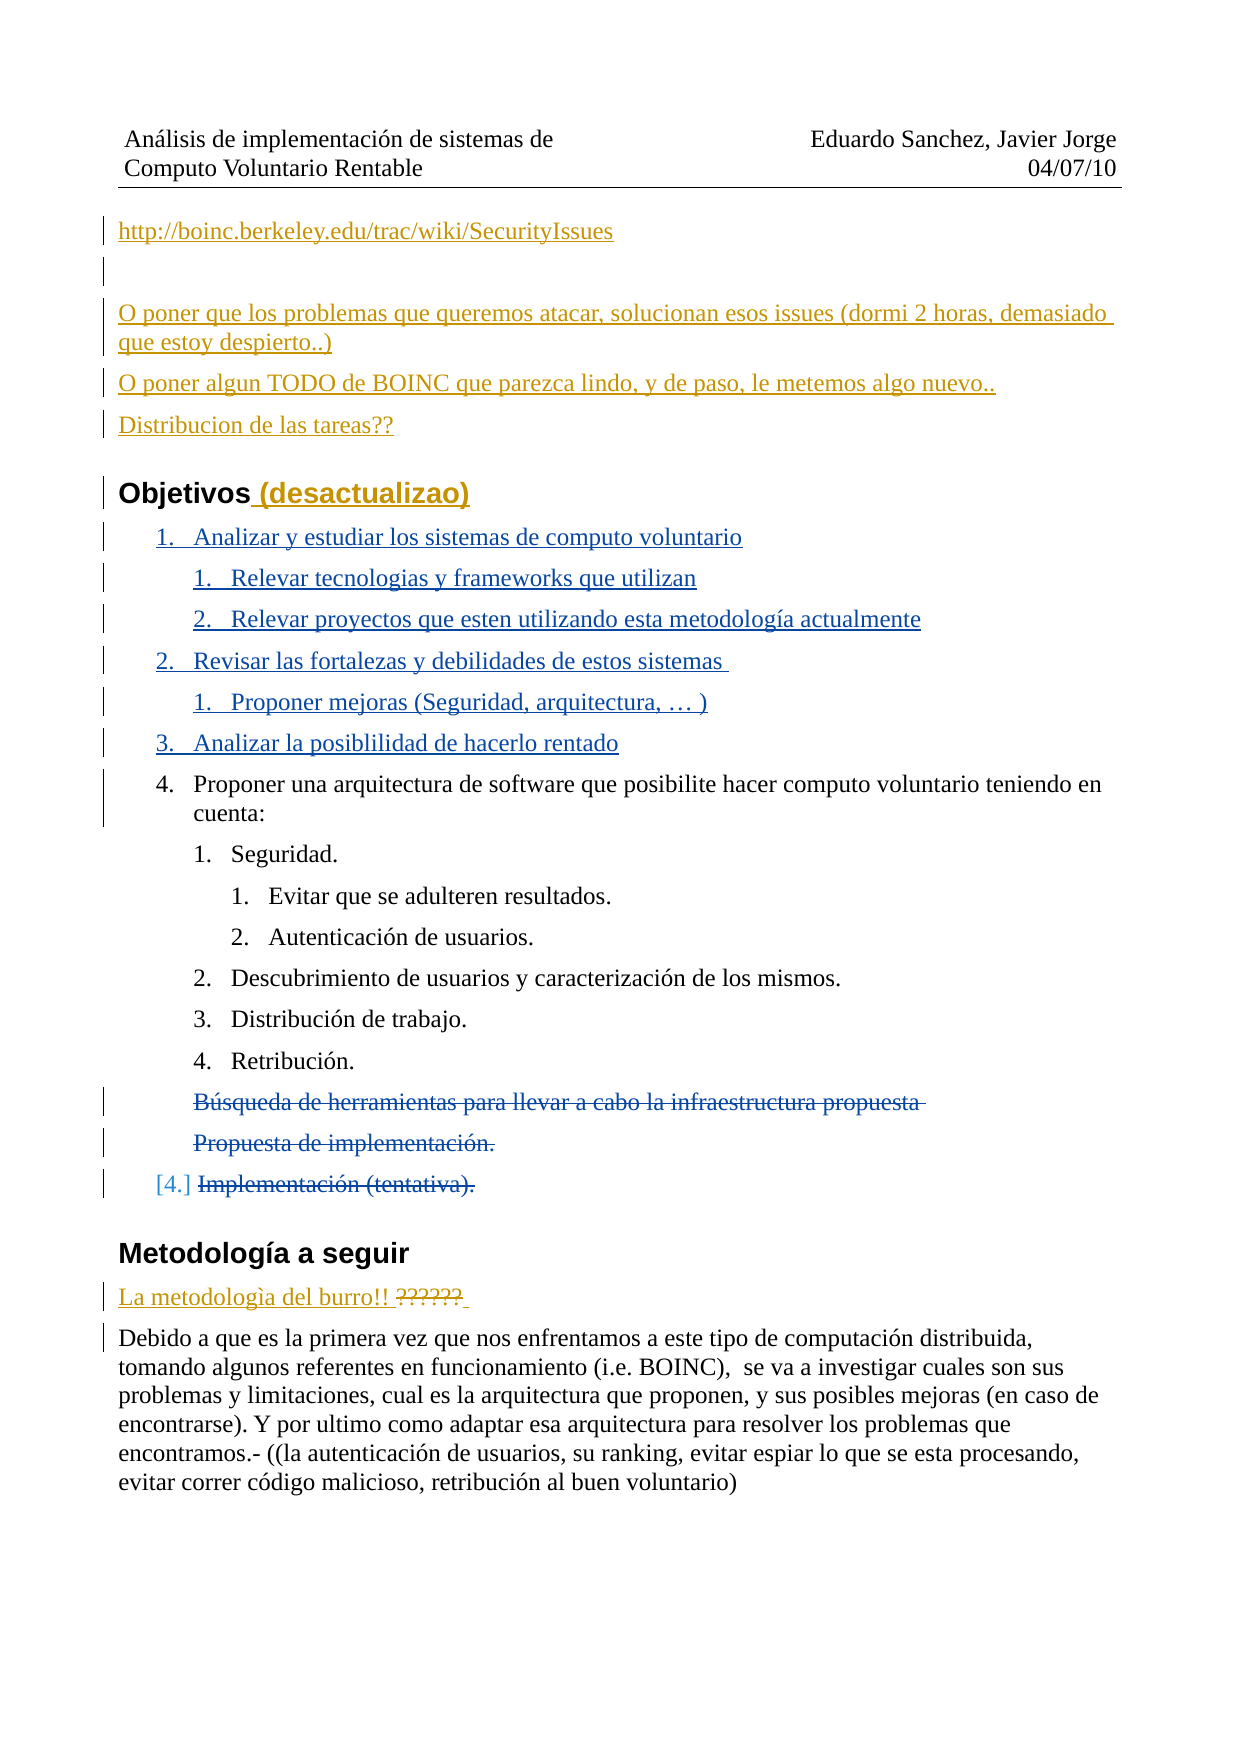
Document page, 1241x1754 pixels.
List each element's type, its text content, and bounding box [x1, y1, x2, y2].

list Autenticación de usuarios. [231, 922, 1122, 951]
list Relevar proyectos que esten utilizando esta metodología actualmente [193, 604, 1122, 633]
list Seguridad. [193, 839, 1122, 868]
list Proponer mejoras (Seguridad, arquitectura, … ) [193, 687, 1122, 716]
list Evitar que se adulteren resultados. [231, 881, 1122, 909]
list Retribución. [193, 1046, 1122, 1074]
text Distribucion de las tareas?? [118, 410, 1122, 438]
subtitle Metodología a seguir [118, 1236, 1122, 1269]
list Relevar tecnologias y frameworks que utilizan [193, 563, 1122, 592]
text Debido a que es la primera vez que nos enfrentamos a este tipo de computación distribuida, tomando algunos referentes en funcionamiento (i.e. BOINC), se va a investigar cuales son sus problemas y limitaciones, cual es la arquitectura que proponen, y sus posibles mejoras (en caso de encontrarse). Y por ultimo como adaptar esa arquitectura para resolver los problemas que encontramos.- ((la autenticación de usuarios, su ranking, evitar espiar lo que se esta procesando, evitar correr código malicioso, retribución al buen voluntario) [118, 1323, 1122, 1496]
text O poner algun TODO de BOINC que parezca lindo, y de paso, le metemos algo nuevo.. [118, 368, 1122, 397]
subtitle http://boinc.berkeley.edu/trac/wiki/SecurityIssues [118, 216, 1122, 245]
list Analizar y estudiar los sistemas de computo voluntario [156, 522, 1122, 551]
list Analizar la posiblilidad de hacerlo rentado [156, 728, 1122, 757]
list Revisar las fortalezas y debilidades de estos sistemas [156, 646, 1122, 674]
subtitle Objetivos (desactualizao) [118, 476, 1122, 509]
text O poner que los problemas que queremos atacar, solucionan esos issues (dormi 2 horas, demasiado que estoy despierto..) [118, 298, 1122, 356]
text La metodologìa del burro!! [118, 1282, 1122, 1311]
list Descubrimiento de usuarios y caracterización de los mismos. [193, 963, 1122, 992]
list Distribución de trabajo. [193, 1004, 1122, 1033]
list Proponer una arquitectura de software que posibilite hacer computo voluntario teniendo en cuenta: [156, 769, 1122, 827]
